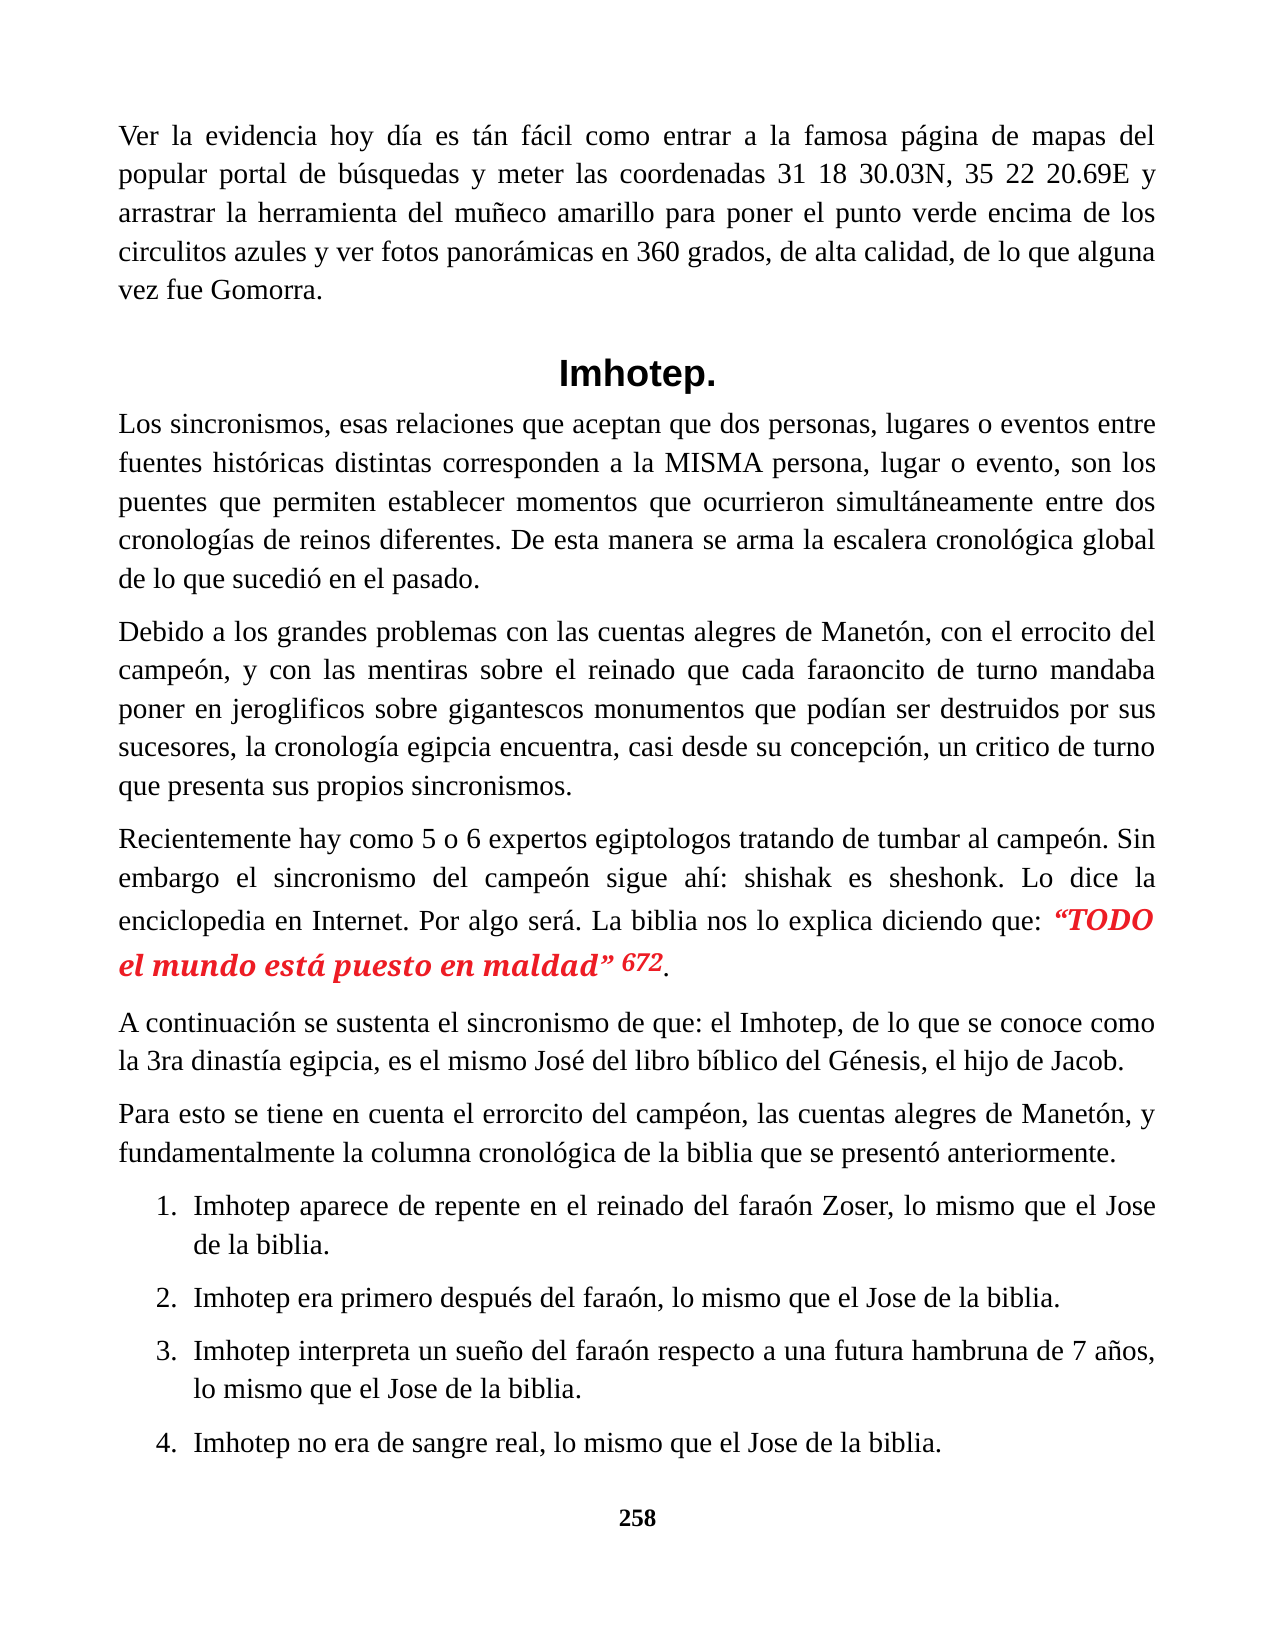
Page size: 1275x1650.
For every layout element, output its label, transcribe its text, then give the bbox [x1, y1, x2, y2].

list Imhotep no era de sangre real, lo mismo que el Jose de la biblia. [156, 1425, 1157, 1458]
text Para esto se tiene en cuenta el errorcito del campéon, las cuentas alegres de Manetón, y fundamentalmente la columna cronológica de la biblia que se presentó anteriormente. [118, 1097, 1157, 1169]
text Ver la evidencia hoy día es tán fácil como entrar a la famosa página de mapas del popular portal de búsquedas y meter las coordenadas 31 18 30.03N, 35 22 20.69E y arrastrar la herramienta del muñeco amarillo para poner el punto verde encima de los circulitos azules y ver fotos panorámicas en 360 grados, de alta calidad, de lo que alguna vez fue Gomorra. [118, 118, 1157, 306]
list Imhotep interpreta un sueño del faraón respecto a una futura hambruna de 7 años, lo mismo que el Jose de la biblia. [156, 1333, 1157, 1405]
text Los sincronismos, esas relaciones que aceptan que dos personas, lugares o eventos entre fuentes históricas distintas corresponden a la MISMA persona, lugar o evento, son los puentes que permiten establecer momentos que ocurrieron simultáneamente entre dos cronologías de reinos diferentes. De esta manera se arma la escalera cronológica global de lo que sucedió en el pasado. [118, 407, 1157, 594]
text Recientemente hay como 5 o 6 expertos egiptologos tratando de tumbar al campeón. Sin embargo el sincronismo del campeón sigue ahí: shishak es sheshonk. Lo dice la enciclopedia en Internet. Por algo será. La biblia nos lo explica diciendo que: “TODO el mundo está puesto en maldad” . [118, 821, 1157, 984]
text A continuación se sustenta el sincronismo de que: el Imhotep, de lo que se conoce como la 3ra dinastía egipcia, es el mismo José del libro bíblico del Génesis, el hijo de Jacob. [118, 1005, 1157, 1077]
text Debido a los grandes problemas con las cuentas alegres de Manetón, con el errocito del campeón, y con las mentiras sobre el reinado que cada faraoncito de turno mandaba poner en jeroglificos sobre gigantescos monumentos que podían ser destruidos por sus sucesores, la cronología egipcia encuentra, casi desde su concepción, un critico de turno que presenta sus propios sincronismos. [118, 614, 1157, 802]
subtitle Imhotep. [118, 350, 1157, 394]
list Imhotep aparece de repente en el reinado del faraón Zoser, lo mismo que el Jose de la biblia. [156, 1188, 1157, 1260]
list Imhotep era primero después del faraón, lo mismo que el Jose de la biblia. [156, 1280, 1157, 1313]
